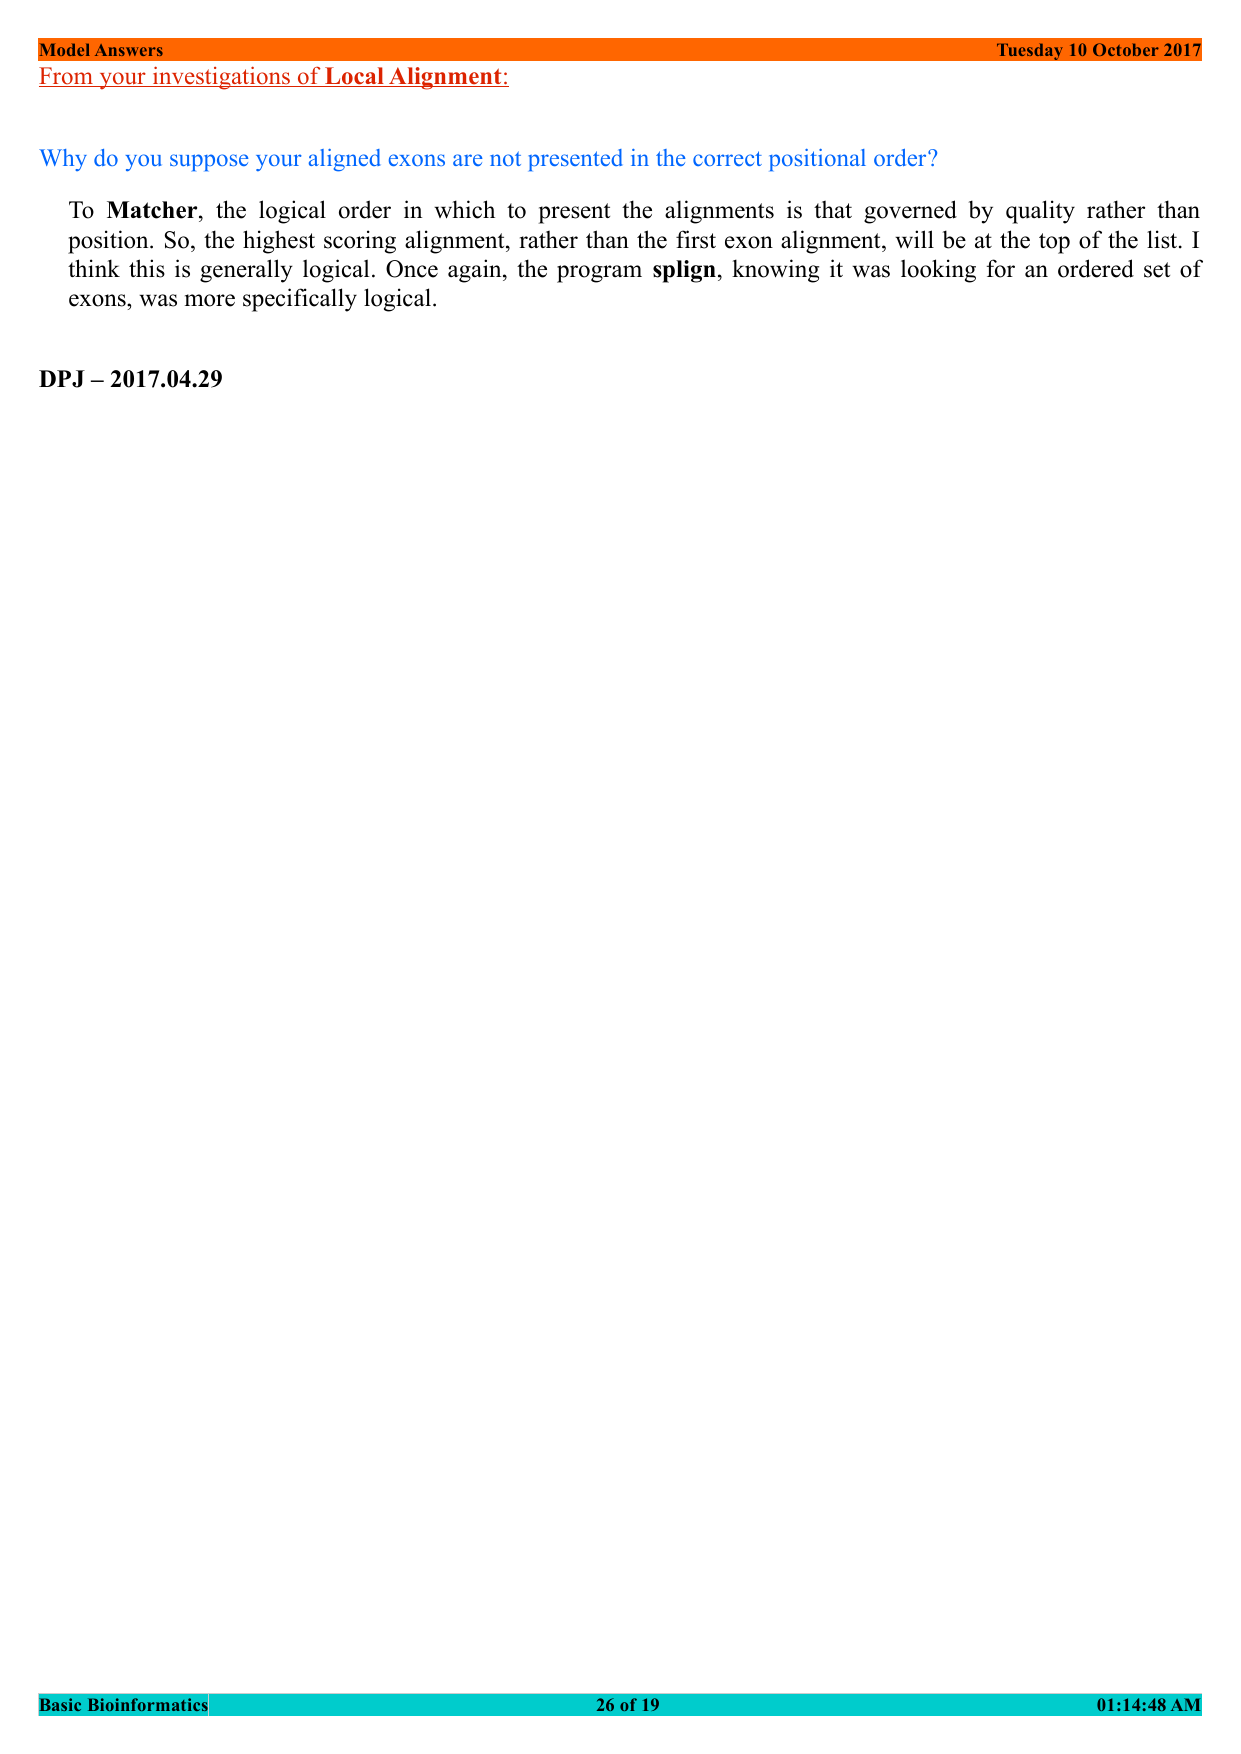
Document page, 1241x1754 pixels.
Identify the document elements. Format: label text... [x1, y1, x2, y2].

text From your investigations of Local Alignment: [38, 61, 1202, 89]
text Why do you suppose your aligned exons are not presented in the correct positional order? [38, 143, 1202, 172]
text To Matcher, the logical order in which to present the alignments is that governed by quality rather than position. So, the highest scoring alignment, rather than the first exon alignment, will be at the top of the list. I think this is generally logical. Once again, the program splign, knowing it was looking for an ordered set of exons, was more specifically logical. [68, 195, 1202, 312]
text DPJ – 2017.04.29 [38, 364, 1202, 393]
